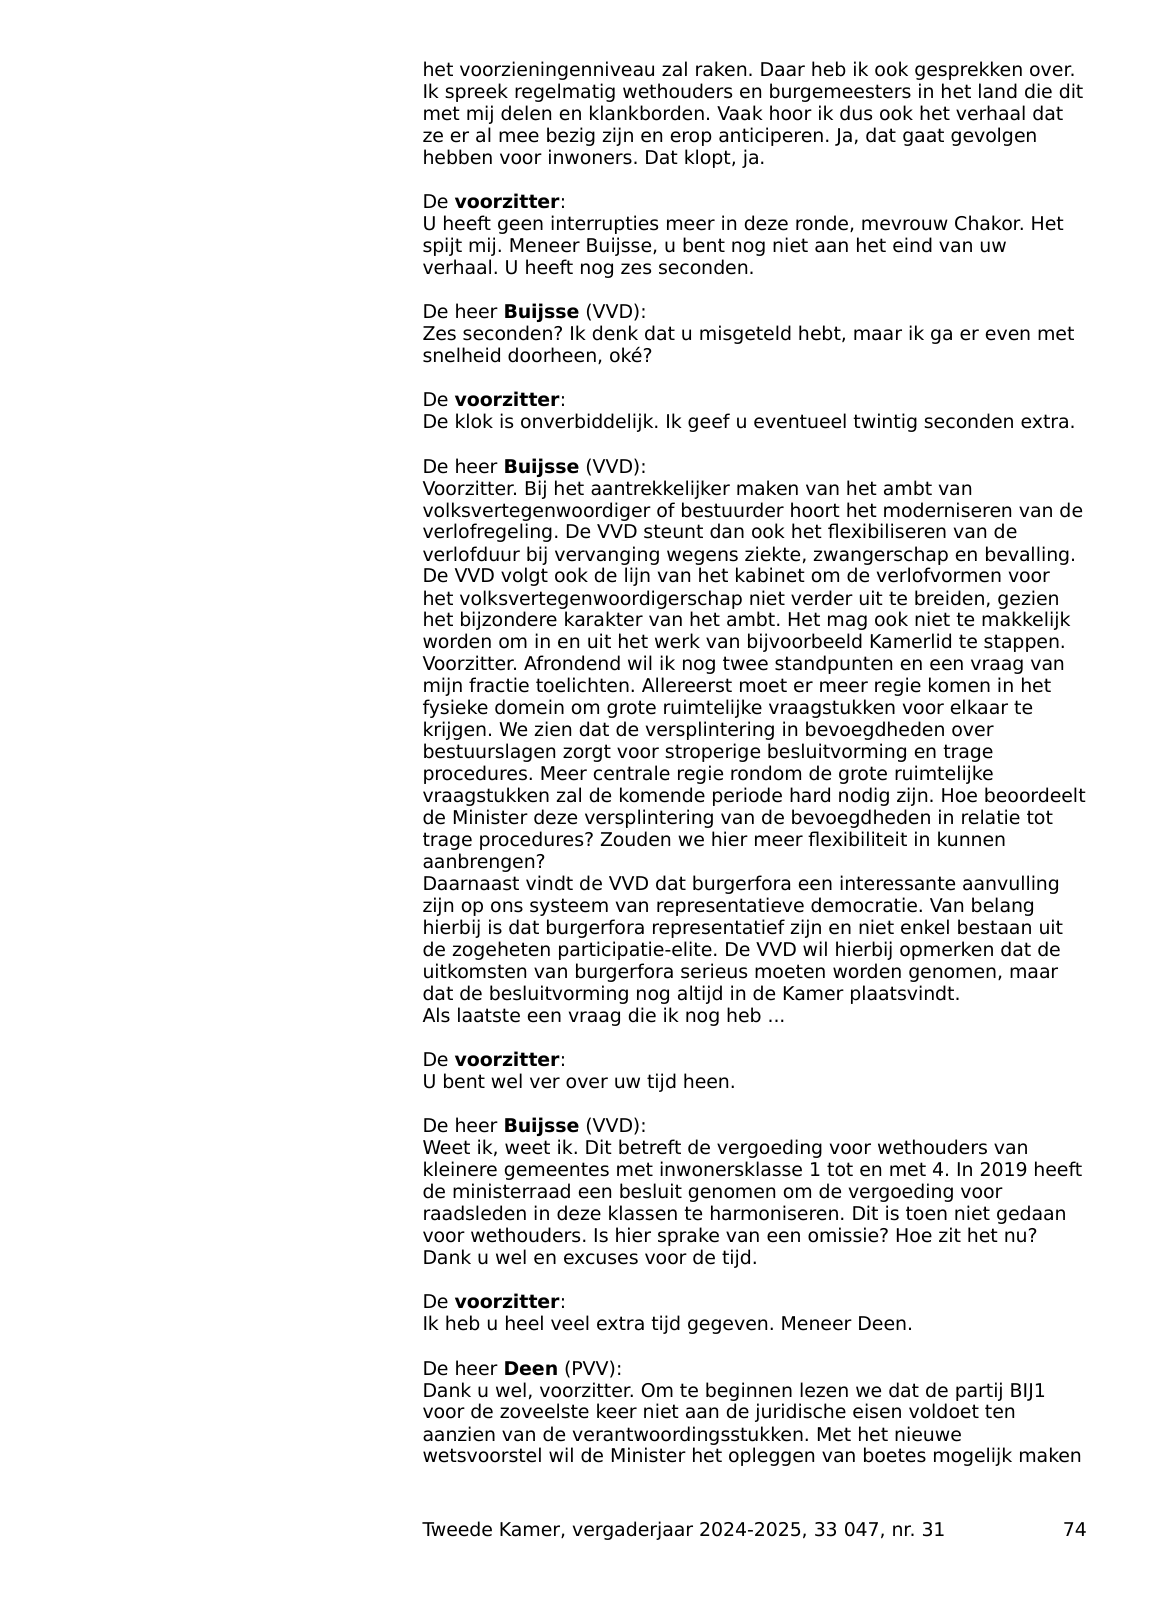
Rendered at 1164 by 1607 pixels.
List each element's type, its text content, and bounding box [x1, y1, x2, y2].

text Weet ik, weet ik. Dit betreft de vergoeding voor wethouders van kleinere gemeentes met inwonersklasse 1 tot en met 4. In 2019 heeft de ministerraad een besluit genomen om de vergoeding voor raadsleden in deze klassen te harmoniseren. Dit is toen niet gedaan voor wethouders. Is hier sprake van een omissie? Hoe zit het nu? [422, 1137, 1087, 1247]
text Ik heb u heel veel extra tijd gegeven. Meneer Deen. [422, 1313, 1087, 1335]
text het voorzieningenniveau zal raken. Daar heb ik ook gesprekken over. Ik spreek regelmatig wethouders en burgemeesters in het land die dit met mij delen en klankborden. Vaak hoor ik dus ook het verhaal dat ze er al mee bezig zijn en erop anticiperen. Ja, dat gaat gevolgen hebben voor inwoners. Dat klopt, ja. [422, 59, 1087, 169]
text De klok is onverbiddelijk. Ik geef u eventueel twintig seconden extra. [422, 411, 1087, 433]
text Dank u wel, voorzitter. Om te beginnen lezen we dat de partij BIJ1 voor de zoveelste keer niet aan de juridische eisen voldoet ten aanzien van de verantwoordingsstukken. Met het nieuwe wetsvoorstel wil de Minister het opleggen van boetes mogelijk maken [422, 1379, 1087, 1467]
text De heer Buijsse (VVD): [422, 301, 1087, 323]
text Als laatste een vraag die ik nog heb ... [422, 1005, 1087, 1027]
text De heer Buijsse (VVD): [422, 1115, 1087, 1137]
text U heeft geen interrupties meer in deze ronde, mevrouw Chakor. Het spijt mij. Meneer Buijsse, u bent nog niet aan het eind van uw verhaal. U heeft nog zes seconden. [422, 213, 1087, 279]
text De voorzitter: [422, 191, 1087, 213]
text Voorzitter. Bij het aantrekkelijker maken van het ambt van volksvertegenwoordiger of bestuurder hoort het moderniseren van de verlofregeling. De VVD steunt dan ook het flexibiliseren van de verlofduur bij vervanging wegens ziekte, zwangerschap en bevalling. De VVD volgt ook de lijn van het kabinet om de verlofvormen voor het volksvertegenwoordigerschap niet verder uit te breiden, gezien het bijzondere karakter van het ambt. Het mag ook niet te makkelijk worden om in en uit het werk van bijvoorbeeld Kamerlid te stappen. [422, 477, 1087, 653]
text De voorzitter: [422, 1291, 1087, 1313]
text De heer Deen (PVV): [422, 1357, 1087, 1379]
text Voorzitter. Afrondend wil ik nog twee standpunten en een vraag van mijn fractie toelichten. Allereerst moet er meer regie komen in het fysieke domein om grote ruimtelijke vraagstukken voor elkaar te krijgen. We zien dat de versplintering in bevoegdheden over bestuurslagen zorgt voor stroperige besluitvorming en trage procedures. Meer centrale regie rondom de grote ruimtelijke vraagstukken zal de komende periode hard nodig zijn. Hoe beoordeelt de Minister deze versplintering van de bevoegdheden in relatie tot trage procedures? Zouden we hier meer flexibiliteit in kunnen aanbrengen? [422, 653, 1087, 873]
text Zes seconden? Ik denk dat u misgeteld hebt, maar ik ga er even met snelheid doorheen, oké? [422, 323, 1087, 367]
text De voorzitter: [422, 1049, 1087, 1071]
text Daarnaast vindt de VVD dat burgerfora een interessante aanvulling zijn op ons systeem van representatieve democratie. Van belang hierbij is dat burgerfora representatief zijn en niet enkel bestaan uit de zogeheten participatie-elite. De VVD wil hierbij opmerken dat de uitkomsten van burgerfora serieus moeten worden genomen, maar dat de besluitvorming nog altijd in de Kamer plaatsvindt. [422, 873, 1087, 1005]
text De voorzitter: [422, 389, 1087, 411]
text De heer Buijsse (VVD): [422, 456, 1087, 477]
text Dank u wel en excuses voor de tijd. [422, 1247, 1087, 1269]
text U bent wel ver over uw tijd heen. [422, 1071, 1087, 1093]
